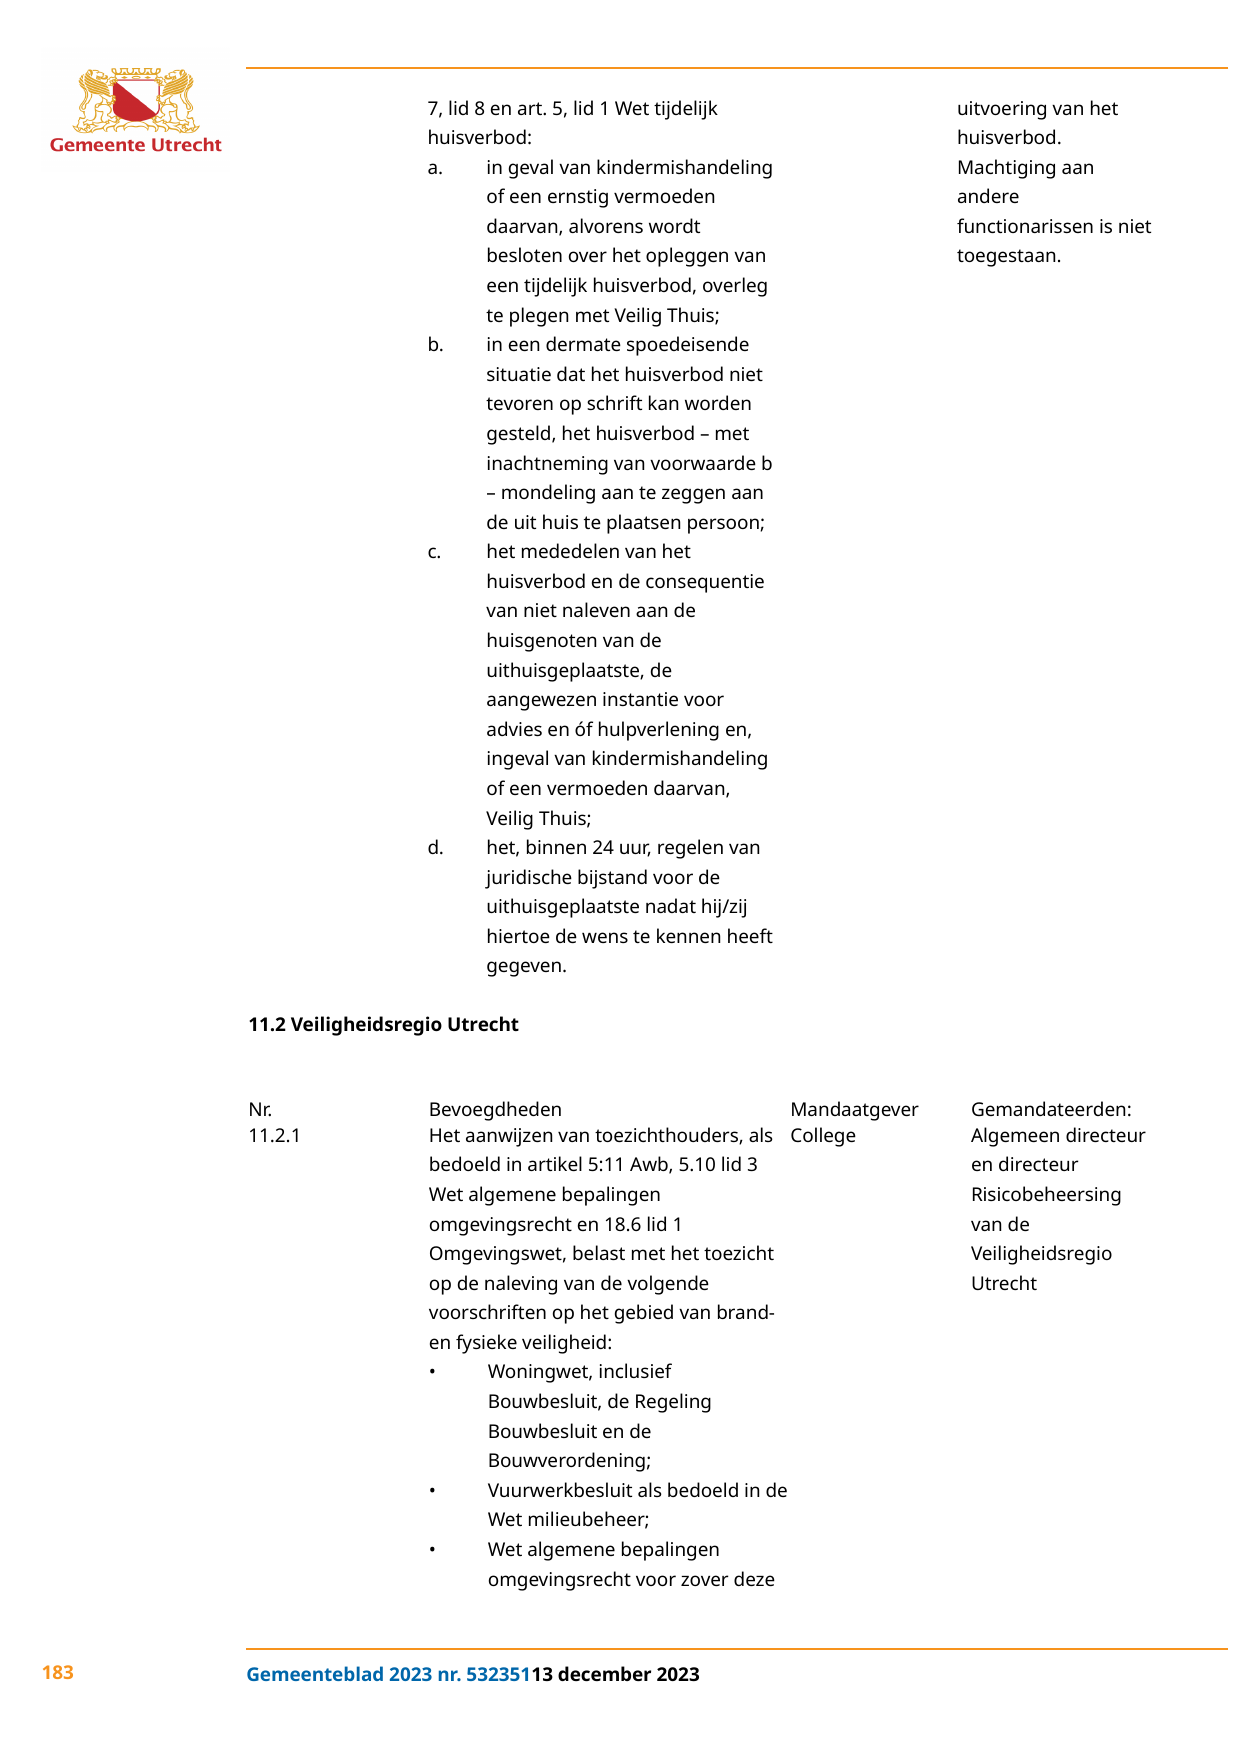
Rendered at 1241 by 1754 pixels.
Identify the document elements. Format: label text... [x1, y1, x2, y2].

text 11.2 Veiligheidsregio Utrecht [248, 1011, 1152, 1037]
table_cell 11.2.1 [248, 1122, 429, 1591]
table_header Mandaatgever [790, 1096, 971, 1122]
table_cell [778, 95, 957, 978]
picture [41, 47, 231, 172]
table_header Bevoegdheden [429, 1096, 790, 1122]
table_cell [248, 95, 427, 978]
table_header Nr. [248, 1096, 429, 1122]
table_cell uitvoering van het huisverbod. Machtiging aan andere functionarissen is niet toegestaan. [957, 95, 1152, 978]
table_cell College [790, 1122, 971, 1591]
table_header Gemandateerden: [971, 1096, 1152, 1122]
table_cell 7, lid 8 en art. 5, lid 1 Wet tijdelijk huisverbod: in geval van kindermishandeling of een ernstig vermoeden daarvan, alvorens wordt besloten over het opleggen van een tijdelijk huisverbod, overleg te plegen met Veilig Thuis; in een dermate spoedeisende situatie dat het huisverbod niet tevoren op schrift kan worden gesteld, het huisverbod – met inachtneming van voorwaarde b – mondeling aan te zeggen aan de uit huis te plaatsen persoon; het mededelen van het huisverbod en de consequentie van niet naleven aan de huisgenoten van de uithuisgeplaatste, de aangewezen instantie voor advies en óf hulpverlening en, ingeval van kindermishandeling of een vermoeden daarvan, Veilig Thuis; het, binnen 24 uur, regelen van juridische bijstand voor de uithuisgeplaatste nadat hij/zij hiertoe de wens te kennen heeft gegeven. [427, 95, 778, 978]
table_cell Algemeen directeur en directeur Risicobeheersing van de Veiligheidsregio Utrecht [971, 1122, 1152, 1591]
table_cell Het aanwijzen van toezichthouders, als bedoeld in artikel 5:11 Awb, 5.10 lid 3 Wet algemene bepalingen omgevingsrecht en 18.6 lid 1 Omgevingswet, belast met het toezicht op de naleving van de volgende voorschriften op het gebied van brand- en fysieke veiligheid: Woningwet, inclusief Bouwbesluit, de Regeling Bouwbesluit en de Bouwverordening; Vuurwerkbesluit als bedoeld in de Wet milieubeheer; Wet algemene bepalingen omgevingsrecht voor zover deze [429, 1122, 790, 1591]
